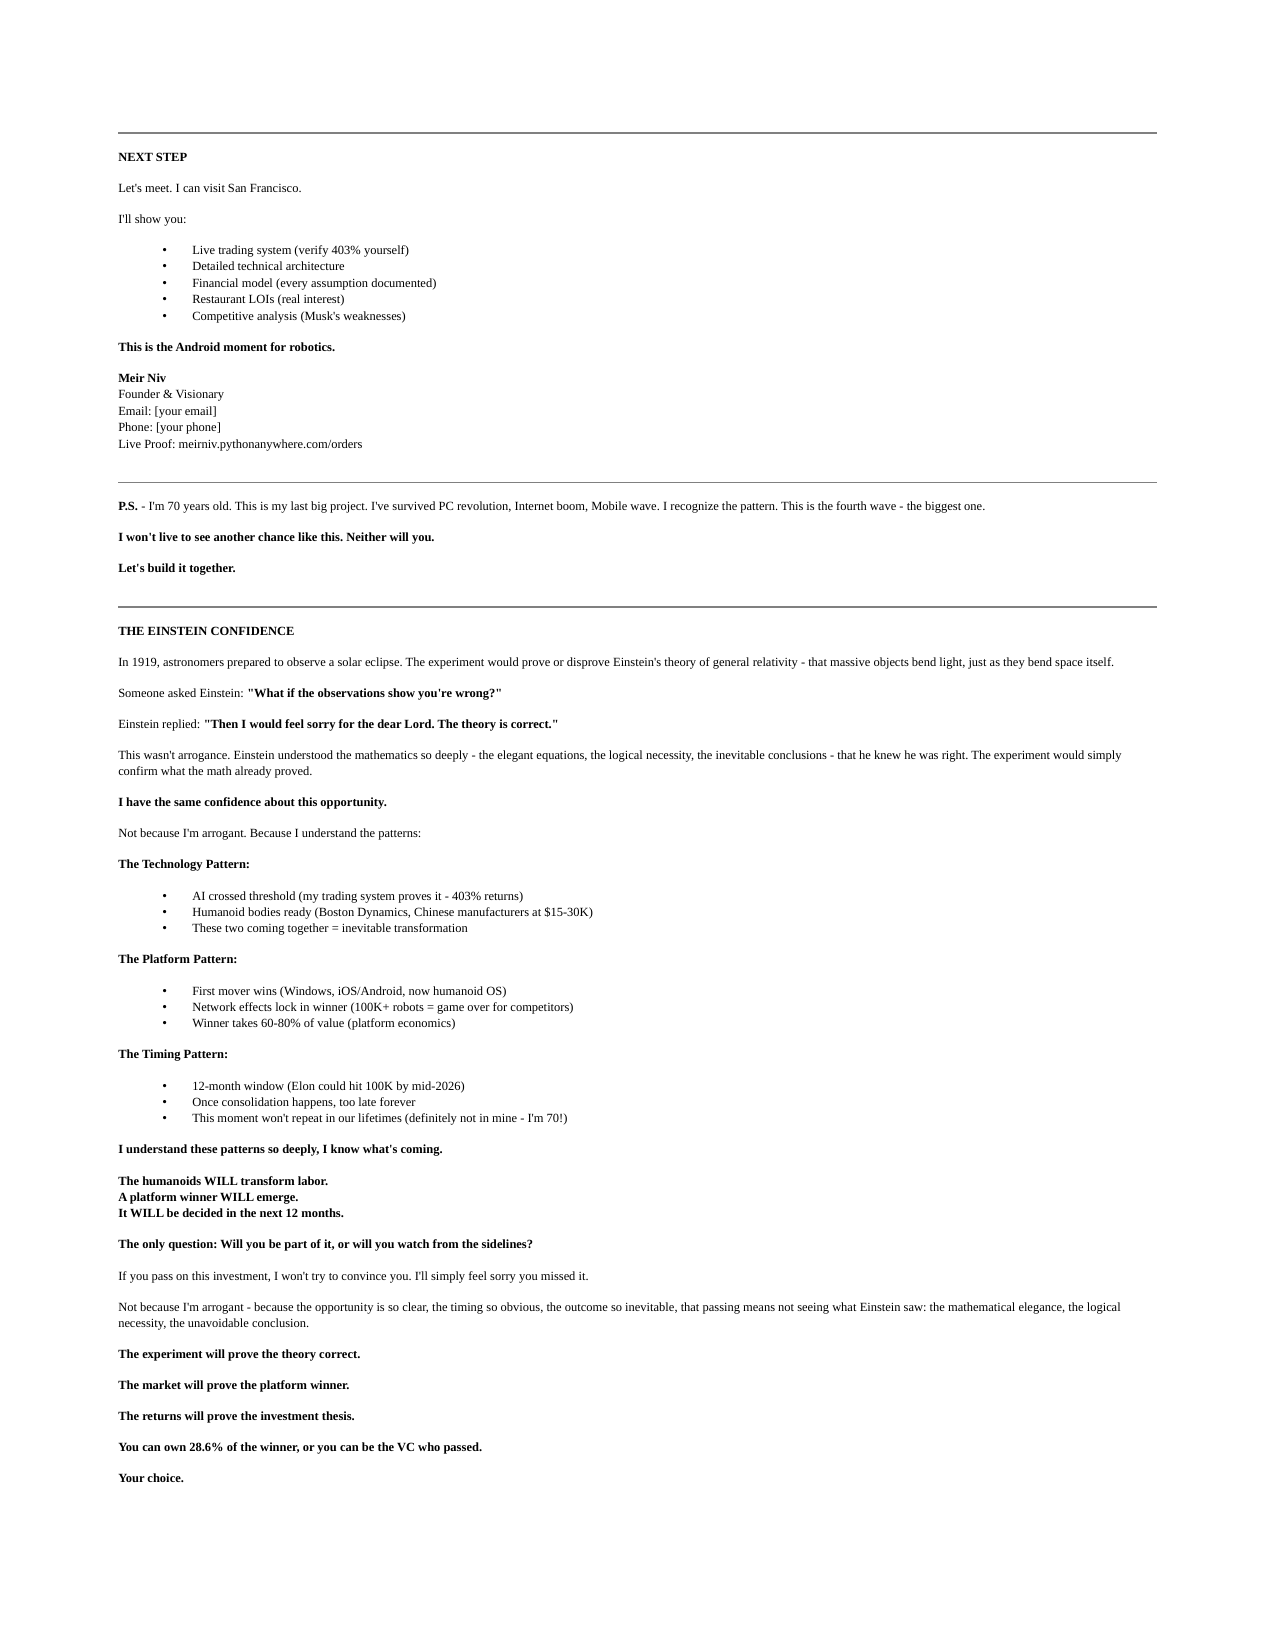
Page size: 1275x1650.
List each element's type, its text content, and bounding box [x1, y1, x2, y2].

list First mover wins (Windows, iOS/Android, now humanoid OS) [162, 983, 1157, 998]
list Detailed technical architecture [162, 259, 1157, 273]
text This is the Android moment for robotics. [118, 339, 1157, 354]
text Let's build it together. [118, 561, 1157, 575]
text Meir Niv Founder & Visionary Email: [your email] Phone: [your phone] Live Proof: meirniv.pythonanywhere.com/orders [118, 371, 1157, 451]
text In 1919, astronomers prepared to observe a solar eclipse. The experiment would prove or disprove Einstein's theory of general relativity - that massive objects bend light, just as they bend space itself. [118, 654, 1157, 669]
list AI crossed threshold (my trading system proves it - 403% returns) [162, 888, 1157, 903]
text If you pass on this investment, I won't try to convince you. I'll simply feel sorry you missed it. [118, 1268, 1157, 1283]
text Not because I'm arrogant - because the opportunity is so clear, the timing so obvious, the outcome so inevitable, that passing means not seeing what Einstein saw: the mathematical elegance, the logical necessity, the unavoidable conclusion. [118, 1299, 1157, 1330]
list Humanoid bodies ready (Boston Dynamics, Chinese manufacturers at $15-30K) [162, 905, 1157, 919]
list Financial model (every assumption documented) [162, 276, 1157, 290]
text P.S. - I'm 70 years old. This is my last big project. I've survived PC revolution, Internet boom, Mobile wave. I recognize the pattern. This is the fourth wave - the biggest one. [118, 499, 1157, 513]
text This wasn't arrogance. Einstein understood the mathematics so deeply - the elegant equations, the logical necessity, the inevitable conclusions - that he knew he was right. The experiment would simply confirm what the math already proved. [118, 748, 1157, 778]
text I won't live to see another chance like this. Neither will you. [118, 530, 1157, 544]
list Winner takes 60-80% of value (platform economics) [162, 1016, 1157, 1031]
list Live trading system (verify 403% yourself) [162, 243, 1157, 257]
text I'll show you: [118, 212, 1157, 226]
text I have the same confidence about this opportunity. [118, 795, 1157, 809]
text I understand these patterns so deeply, I know what's coming. [118, 1142, 1157, 1157]
list 12-month window (Elon could hit 100K by mid-2026) [162, 1078, 1157, 1093]
text The experiment will prove the theory correct. [118, 1347, 1157, 1361]
text The returns will prove the investment thesis. [118, 1409, 1157, 1423]
text The Timing Pattern: [118, 1047, 1157, 1062]
text Let's meet. I can visit San Francisco. [118, 181, 1157, 195]
list These two coming together = inevitable transformation [162, 921, 1157, 936]
list Network effects lock in winner (100K+ robots = game over for competitors) [162, 1000, 1157, 1014]
list This moment won't repeat in our lifetimes (definitely not in mine - I'm 70!) [162, 1111, 1157, 1126]
list Competitive analysis (Musk's weaknesses) [162, 308, 1157, 323]
text You can own 28.6% of the winner, or you can be the VC who passed. [118, 1440, 1157, 1454]
text The market will prove the platform winner. [118, 1378, 1157, 1392]
subtitle NEXT STEP [118, 149, 1157, 164]
text Not because I'm arrogant. Because I understand the patterns: [118, 826, 1157, 841]
text Someone asked Einstein: "What if the observations show you're wrong?" [118, 686, 1157, 700]
text The only question: Will you be part of it, or will you watch from the sidelines? [118, 1237, 1157, 1252]
text The Platform Pattern: [118, 952, 1157, 967]
list Once consolidation happens, too late forever [162, 1095, 1157, 1109]
text The Technology Pattern: [118, 857, 1157, 872]
subtitle THE EINSTEIN CONFIDENCE [118, 623, 1157, 638]
text The humanoids WILL transform labor. A platform winner WILL emerge. It WILL be decided in the next 12 months. [118, 1173, 1157, 1221]
list Restaurant LOIs (real interest) [162, 292, 1157, 306]
text Einstein replied: "Then I would feel sorry for the dear Lord. The theory is correct." [118, 717, 1157, 731]
text Your choice. [118, 1471, 1157, 1485]
